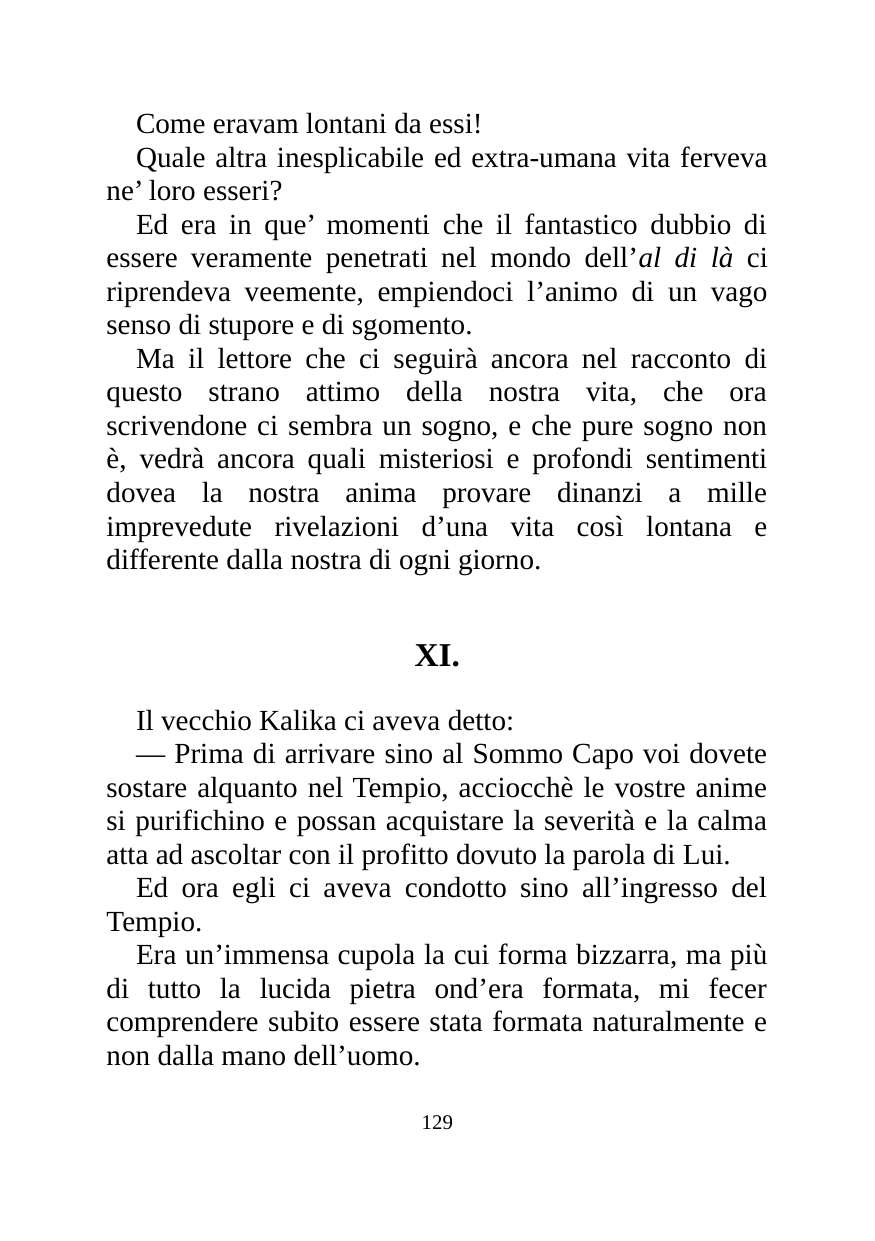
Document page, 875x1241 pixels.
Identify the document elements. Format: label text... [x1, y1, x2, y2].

text Come eravam lontani da essi! [106, 106, 768, 140]
text — Prima di arrivare sino al Sommo Capo voi dovete sostare alquanto nel Tempio, acciocchè le vostre anime si purifichino e possan acquistare la severità e la calma atta ad ascoltar con il profitto dovuto la parola di Lui. [106, 736, 768, 870]
text Ma il lettore che ci seguirà ancora nel racconto di questo strano attimo della nostra vita, che ora scrivendone ci sembra un sogno, e che pure sogno non è, vedrà ancora quali misteriosi e profondi sentimenti dovea la nostra anima provare dinanzi a mille imprevedute rivelazioni d’una vita così lontana e differente dalla nostra di ogni giorno. [106, 341, 768, 576]
text Ed ora egli ci aveva condotto sino all’ingresso del Tempio. [106, 870, 768, 937]
text Era un’immensa cupola la cui forma bizzarra, ma più di tutto la lucida pietra ond’era formata, mi fecer comprendere subito essere stata formata naturalmente e non dalla mano dell’uomo. [106, 937, 768, 1072]
text Quale altra inesplicabile ed extra-umana vita ferveva ne’ loro esseri? [106, 140, 768, 207]
subtitle XI. [106, 635, 768, 673]
text Il vecchio Kalika ci aveva detto: [106, 703, 768, 736]
text Ed era in que’ momenti che il fantastico dubbio di essere veramente penetrati nel mondo dell’al di là ci riprendeva veemente, empiendoci l’animo di un vago senso di stupore e di sgomento. [106, 207, 768, 341]
